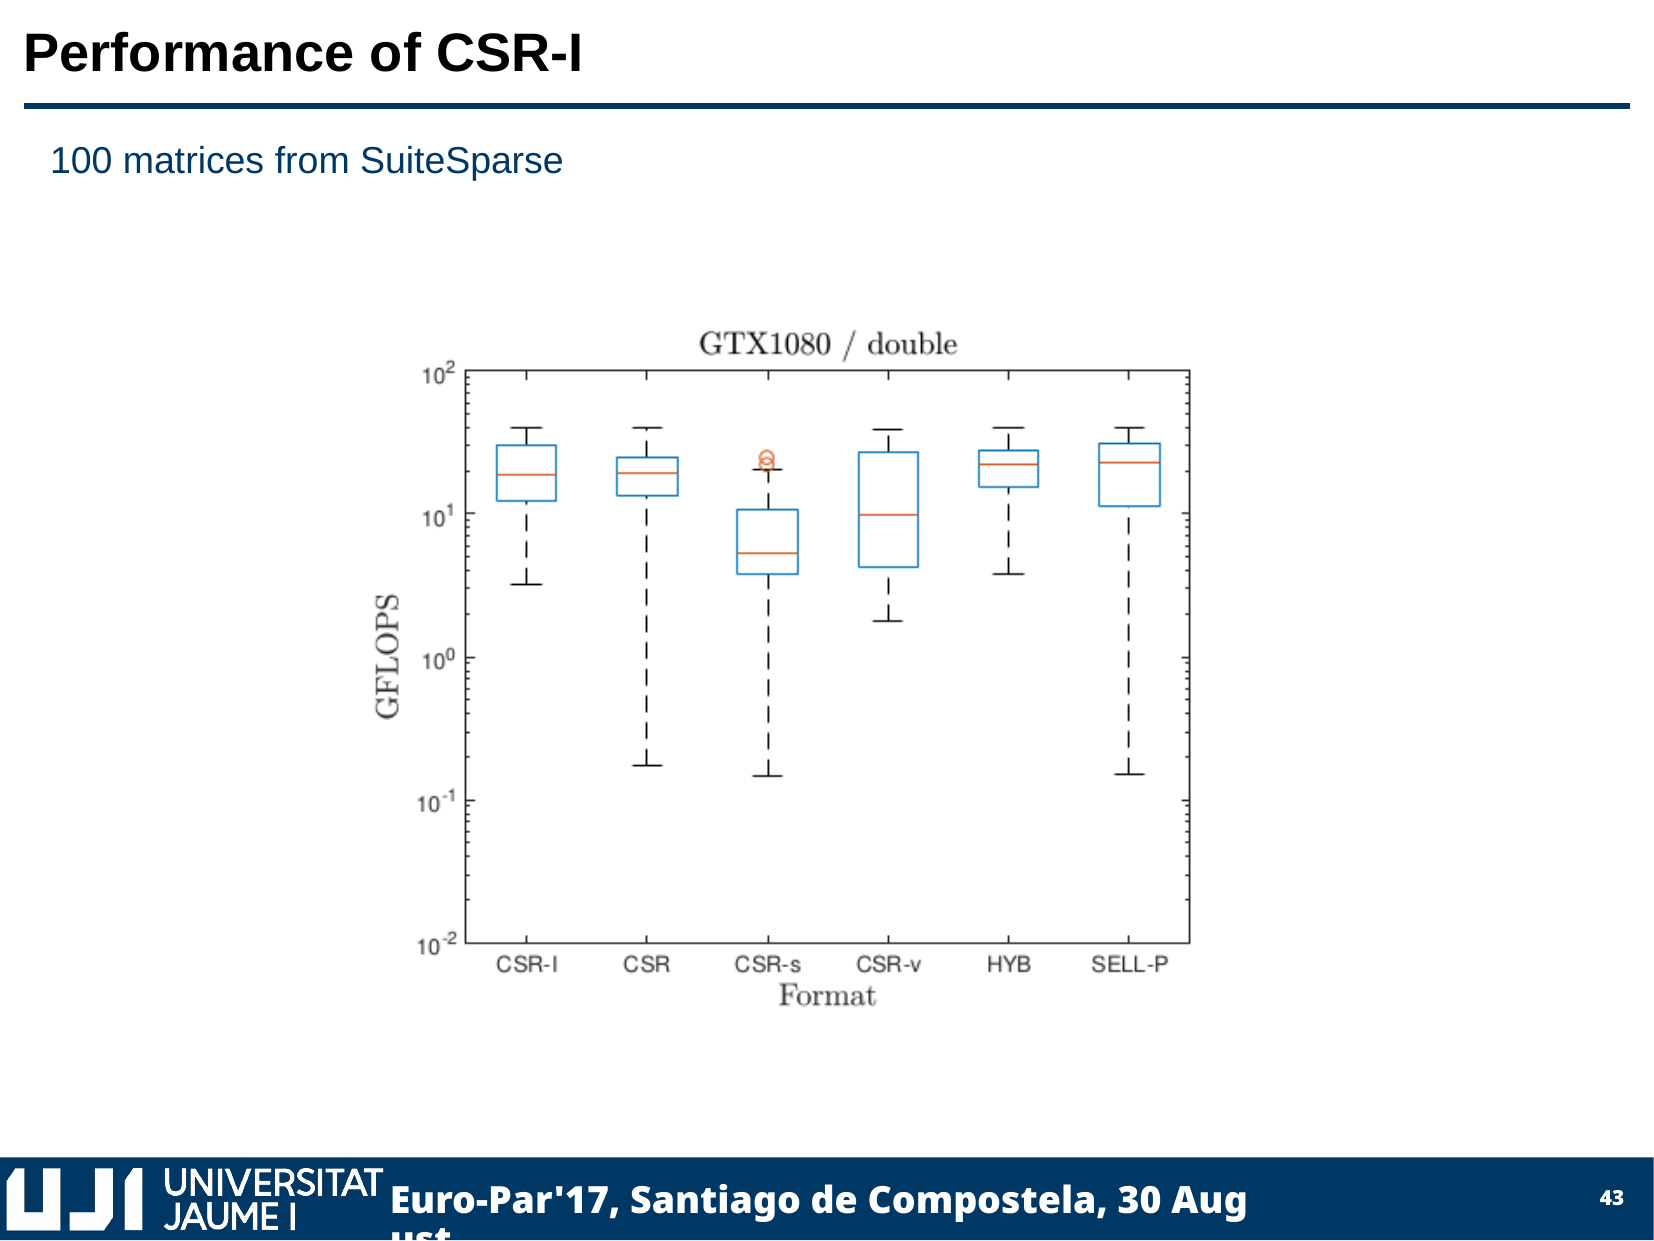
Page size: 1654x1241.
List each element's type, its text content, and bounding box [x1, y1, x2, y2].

title Performance of CSR-I [23, 0, 1630, 107]
picture [318, 295, 1250, 1028]
picture [0, 1158, 390, 1241]
text_box 100 matrices from SuiteSparse [35, 132, 580, 189]
